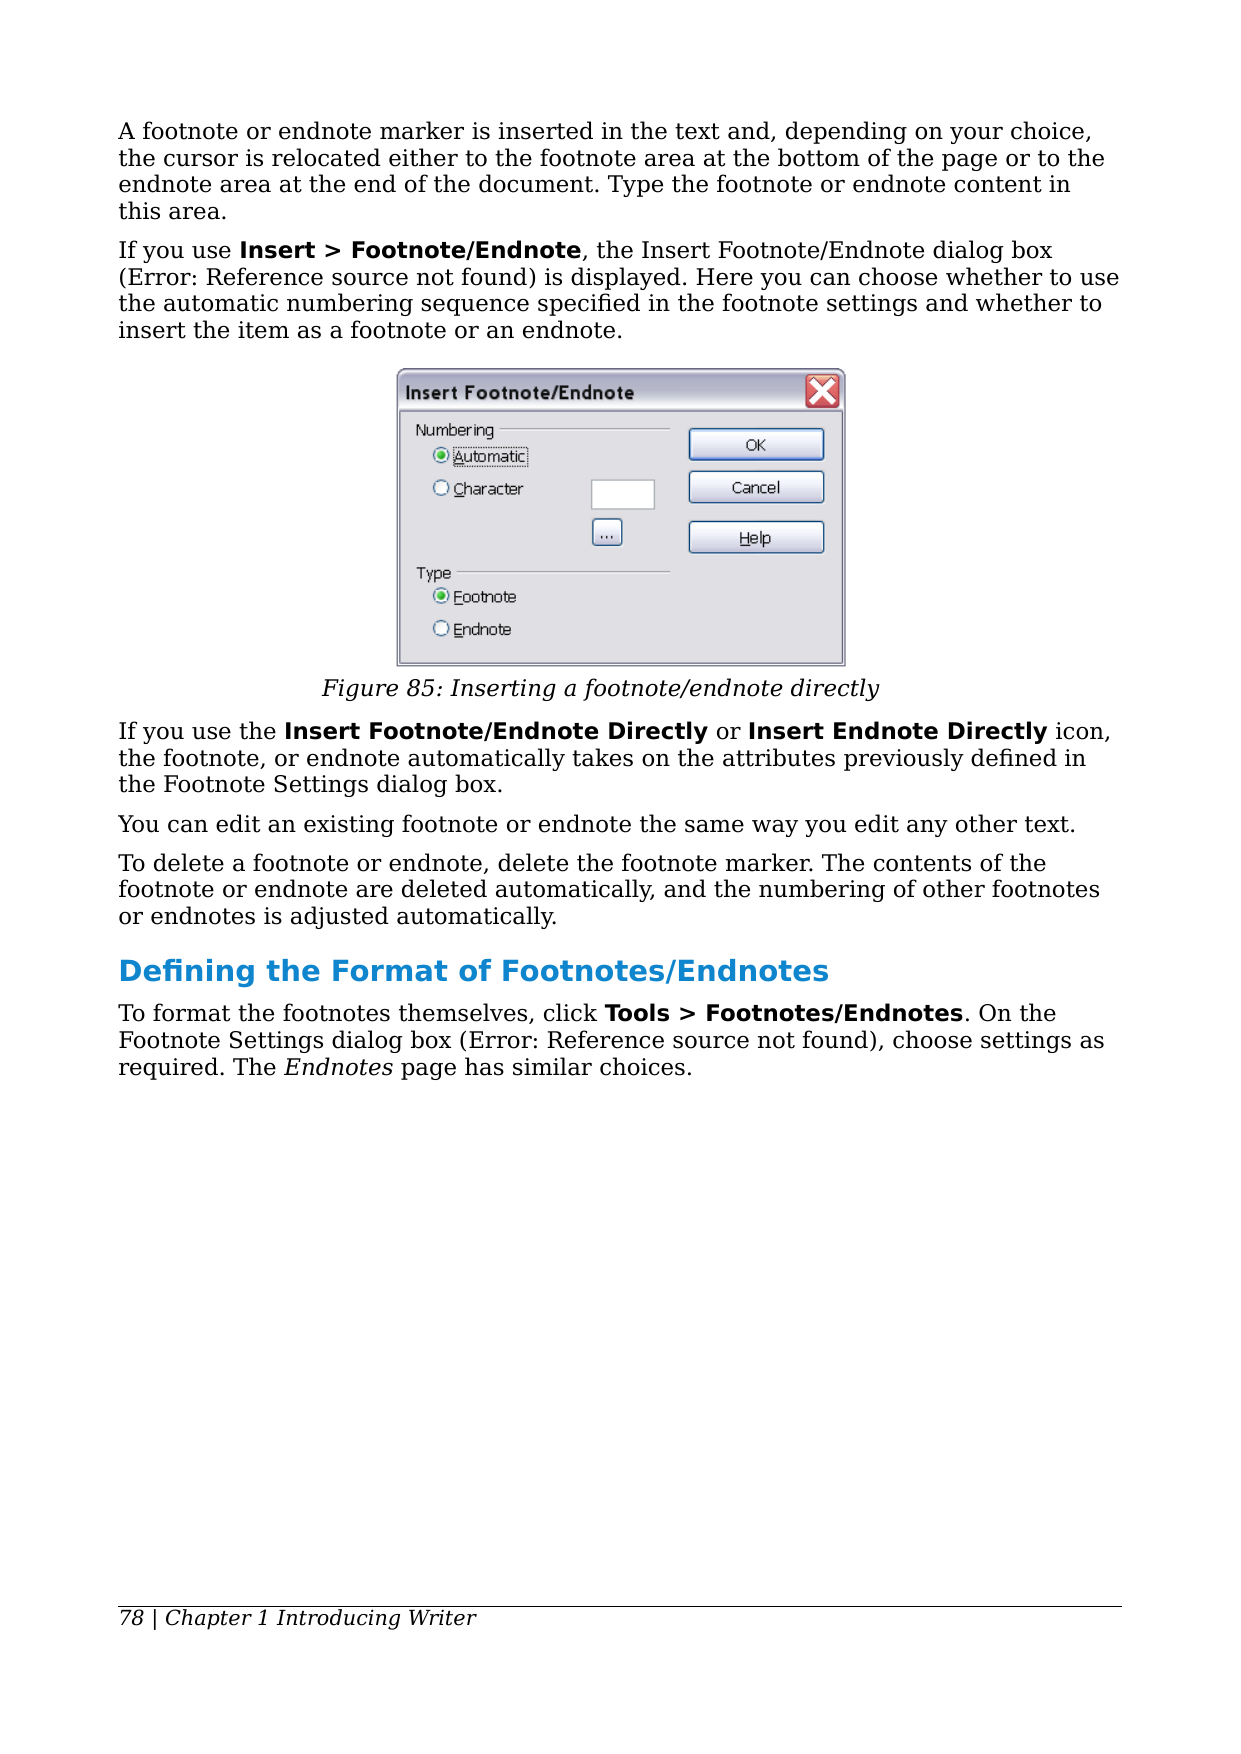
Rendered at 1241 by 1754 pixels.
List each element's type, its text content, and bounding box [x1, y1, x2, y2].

subtitle Defining the Format of Footnotes/Endnotes [118, 954, 1122, 988]
text If you use Insert > Footnote/Endnote, the Insert Footnote/Endnote dialog box (Error: Reference source not found) is displayed. Here you can choose whether to use the automatic numbering sequence specified in the footnote settings and whether to insert the item as a footnote or an endnote. [118, 237, 1122, 344]
text Figure 85: Inserting a footnote/endnote directly [322, 675, 918, 702]
text You can edit an existing footnote or endnote the same way you edit any other text. [118, 811, 1122, 837]
picture [393, 368, 847, 669]
text To format the footnotes themselves, click Tools > Footnotes/Endnotes. On the Footnote Settings dialog box (Error: Reference source not found), choose settings as required. The Endnotes page has similar choices. [118, 1001, 1122, 1081]
text If you use the Insert Footnote/Endnote Directly or Insert Endnote Directly icon, the footnote, or endnote automatically takes on the attributes previously defined in the Footnote Settings dialog box. [118, 718, 1122, 798]
text A footnote or endnote marker is inserted in the text and, depending on your choice, the cursor is relocated either to the footnote area at the bottom of the page or to the endnote area at the end of the document. Type the footnote or endnote content in this area. [118, 118, 1122, 225]
text To delete a footnote or endnote, delete the footnote marker. The contents of the footnote or endnote are deleted automatically, and the numbering of other footnotes or endnotes is adjusted automatically. [118, 850, 1122, 930]
